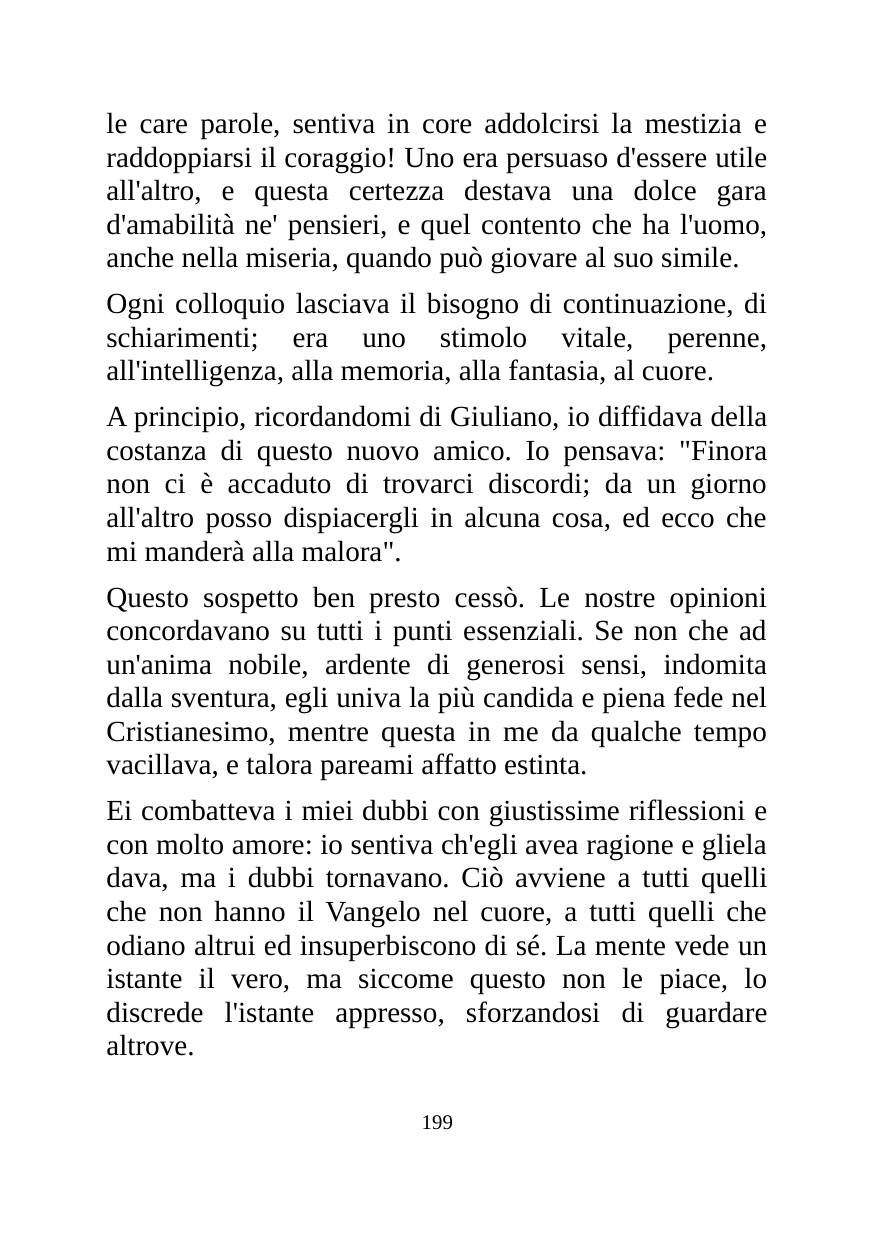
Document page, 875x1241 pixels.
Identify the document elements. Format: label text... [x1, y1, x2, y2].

text A principio, ricordandomi di Giuliano, io diffidava della costanza di questo nuovo amico. Io pensava: "Finora non ci è accaduto di trovarci discordi; da un giorno all'altro posso dispiacergli in alcuna cosa, ed ecco che mi manderà alla malora". [106, 399, 768, 567]
text Ei combatteva i miei dubbi con giustissime riflessioni e con molto amore: io sentiva ch'egli avea ragione e gliela dava, ma i dubbi tornavano. Ciò avviene a tutti quelli che non hanno il Vangelo nel cuore, a tutti quelli che odiano altrui ed insuperbiscono di sé. La mente vede un istante il vero, ma siccome questo non le piace, lo discrede l'istante appresso, sforzandosi di guardare altrove. [106, 793, 768, 1062]
text Ogni colloquio lasciava il bisogno di continuazione, di schiarimenti; era uno stimolo vitale, perenne, all'intelligenza, alla memoria, alla fantasia, al cuore. [106, 286, 768, 387]
text le care parole, sentiva in core addolcirsi la mestizia e raddoppiarsi il coraggio! Uno era persuaso d'essere utile all'altro, e questa certezza destava una dolce gara d'amabilità ne' pensieri, e quel contento che ha l'uomo, anche nella miseria, quando può giovare al suo simile. [106, 106, 768, 274]
text Questo sospetto ben presto cessò. Le nostre opinioni concordavano su tutti i punti essenziali. Se non che ad un'anima nobile, ardente di generosi sensi, indomita dalla sventura, egli univa la più candida e piena fede nel Cristianesimo, mentre questa in me da qualche tempo vacillava, e talora pareami affatto estinta. [106, 580, 768, 781]
